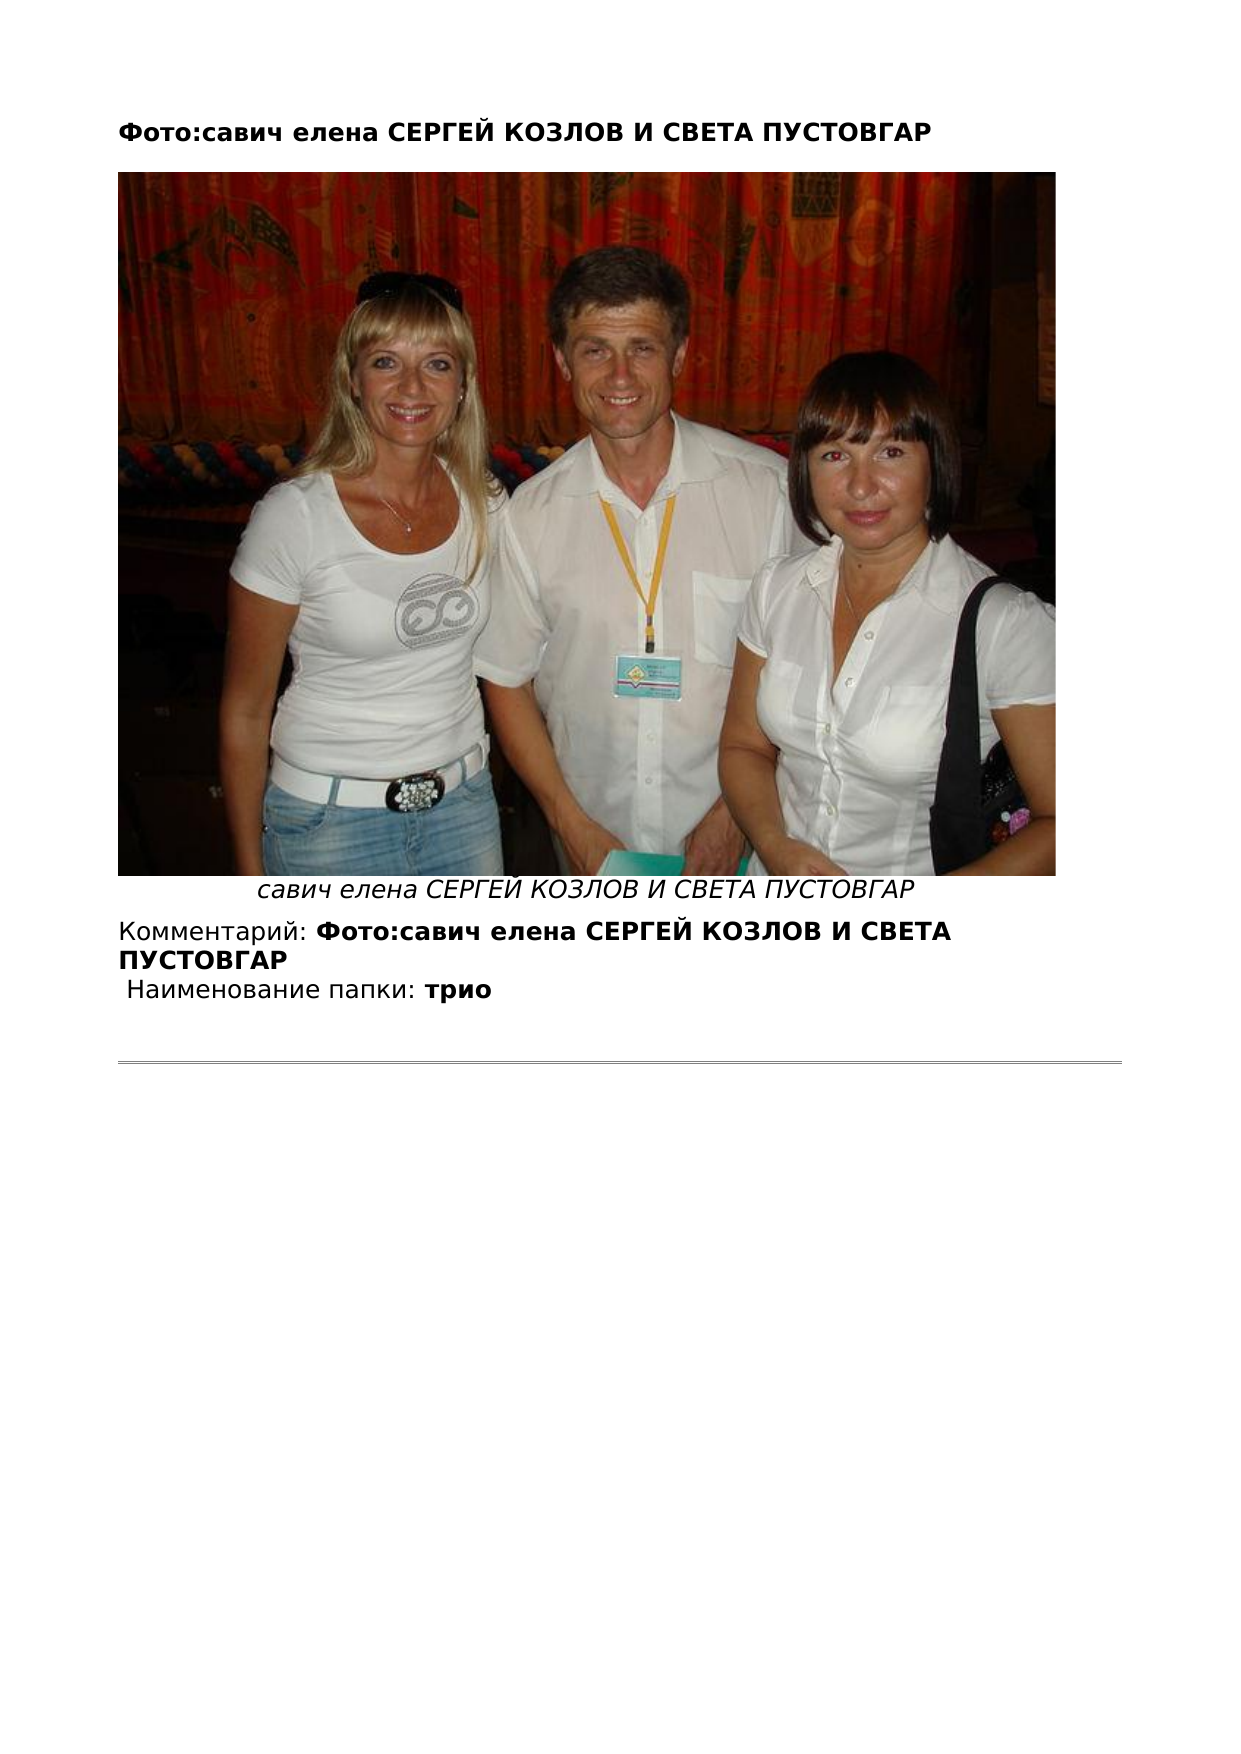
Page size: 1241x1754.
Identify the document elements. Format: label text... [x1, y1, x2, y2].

subtitle Фото:савич елена СЕРГЕЙ КОЗЛОВ И СВЕТА ПУСТОВГАР [118, 118, 1122, 147]
text савич елена СЕРГЕЙ КОЗЛОВ И СВЕТА ПУСТОВГАР [118, 876, 1056, 904]
text Комментарий: Фото:савич елена СЕРГЕЙ КОЗЛОВ И СВЕТА ПУСТОВГАР Наименование папки: трио [118, 917, 1122, 1034]
picture [118, 172, 1056, 876]
